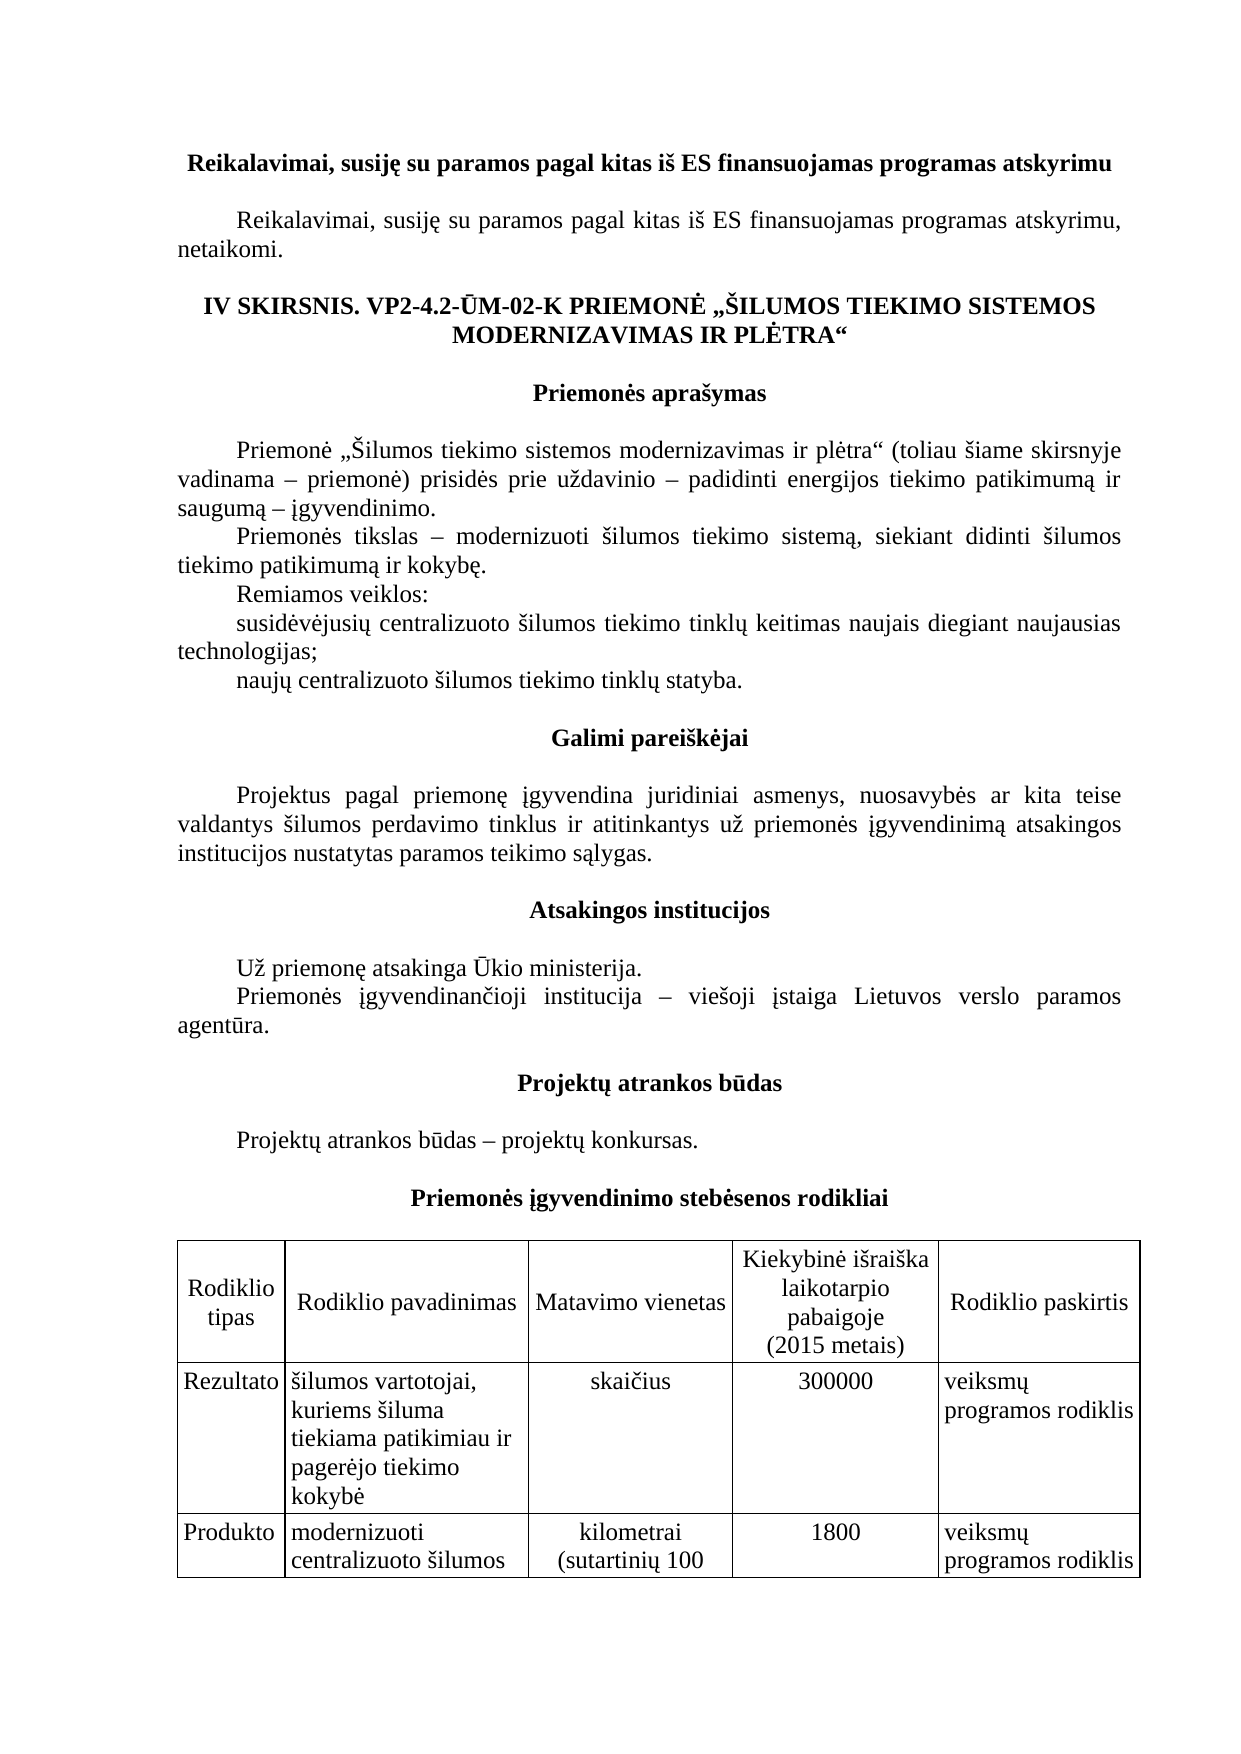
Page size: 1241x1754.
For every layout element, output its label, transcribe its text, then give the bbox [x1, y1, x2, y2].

table_cell skaičius [529, 1363, 732, 1513]
text Projektų atrankos būdas – projektų konkursas. [177, 1125, 1122, 1154]
text susidėvėjusių centralizuoto šilumos tiekimo tinklų keitimas naujais diegiant naujausias technologijas; [177, 608, 1122, 665]
table_header Rodiklio pavadinimas [286, 1241, 528, 1362]
table_cell Rezultato [178, 1363, 284, 1513]
table_cell 1800 [733, 1514, 938, 1577]
table_header Rodiklio paskirtis [939, 1241, 1139, 1362]
text Priemonės tikslas – modernizuoti šilumos tiekimo sistemą, siekiant didinti šilumos tiekimo patikimumą ir kokybę. [177, 521, 1122, 579]
table_cell šilumos vartotojai, kuriems šiluma tiekiama patikimiau ir pagerėjo tiekimo kokybė [286, 1363, 528, 1513]
text Už priemonę atsakinga Ūkio ministerija. [177, 953, 1122, 981]
table_cell veiksmų programos rodiklis [939, 1363, 1139, 1513]
text Projektų atrankos būdas [177, 1068, 1122, 1096]
text Reikalavimai, susiję su paramos pagal kitas iš ES finansuojamas programas atskyrimu [177, 148, 1122, 176]
table_header Rodiklio tipas [178, 1241, 284, 1362]
table_cell Produkto [178, 1514, 284, 1577]
text IV SKIRSNIS. VP2-4.2-ŪM-02-K priemonė „Šilumos tiekimo sistemos modernizavimas ir plėtra“ [177, 291, 1122, 349]
table_header Matavimo vienetas [529, 1241, 732, 1362]
table_cell 300000 [733, 1363, 938, 1513]
text Projektus pagal priemonę įgyvendina juridiniai asmenys, nuosavybės ar kita teise valdantys šilumos perdavimo tinklus ir atitinkantys už priemonės įgyvendinimą atsakingos institucijos nustatytas paramos teikimo sąlygas. [177, 780, 1122, 866]
table_header Kiekybinė išraiška laikotarpio pabaigoje (2015 metais) [733, 1241, 938, 1362]
text Atsakingos institucijos [177, 895, 1122, 924]
text Priemonės įgyvendinimo stebėsenos rodikliai [177, 1183, 1122, 1211]
table_cell modernizuoti centralizuoto šilumos [286, 1514, 528, 1577]
table_cell kilometrai (sutartinių 100 [529, 1514, 732, 1577]
text Remiamos veiklos: [177, 579, 1122, 608]
text naujų centralizuoto šilumos tiekimo tinklų statyba. [177, 665, 1122, 694]
text Priemonė „Šilumos tiekimo sistemos modernizavimas ir plėtra“ (toliau šiame skirsnyje vadinama – priemonė) prisidės prie uždavinio – padidinti energijos tiekimo patikimumą ir saugumą – įgyvendinimo. [177, 435, 1122, 521]
text Priemonės įgyvendinančioji institucija – viešoji įstaiga Lietuvos verslo paramos agentūra. [177, 981, 1122, 1039]
table_cell veiksmų programos rodiklis [939, 1514, 1139, 1577]
text Priemonės aprašymas [177, 378, 1122, 406]
text Reikalavimai, susiję su paramos pagal kitas iš ES finansuojamas programas atskyrimu, netaikomi. [177, 205, 1122, 263]
text Galimi pareiškėjai [177, 723, 1122, 751]
